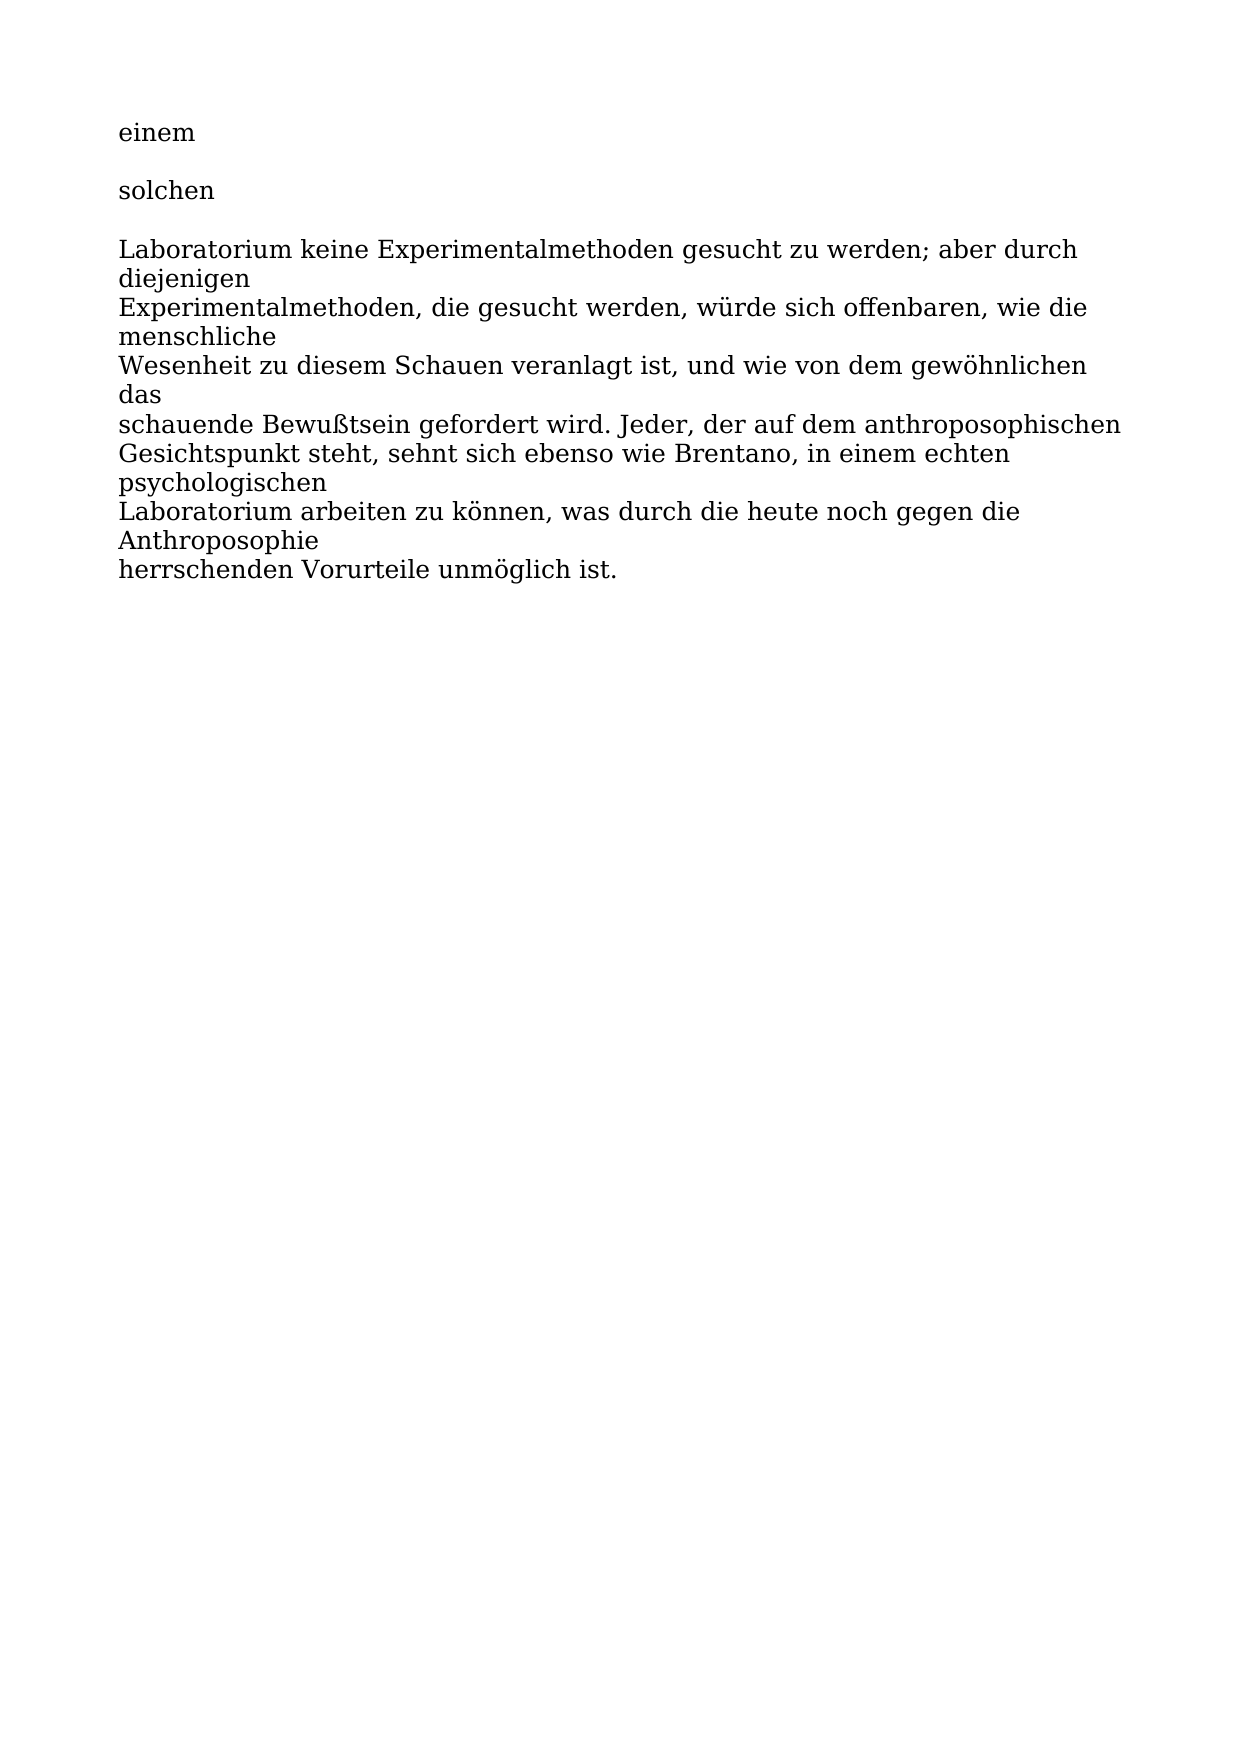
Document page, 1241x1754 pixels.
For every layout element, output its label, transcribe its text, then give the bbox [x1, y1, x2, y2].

text schauende Bewußtsein gefordert wird. Jeder, der auf dem anthroposophischen [118, 410, 1122, 439]
text herrschenden Vorurteile unmöglich ist. [118, 556, 1122, 585]
text Experimentalmethoden, die gesucht werden, würde sich offenbaren, wie die menschliche [118, 293, 1122, 351]
text solchen [118, 176, 1122, 206]
text Gesichtspunkt steht, sehnt sich ebenso wie Brentano, in einem echten psychologischen [118, 439, 1122, 497]
text einem [118, 118, 1122, 147]
text Wesenheit zu diesem Schauen veranlagt ist, und wie von dem gewöhnlichen das [118, 351, 1122, 410]
text Laboratorium keine Experimentalmethoden gesucht zu werden; aber durch diejenigen [118, 235, 1122, 293]
text Laboratorium arbeiten zu können, was durch die heute noch gegen die Anthroposophie [118, 497, 1122, 556]
